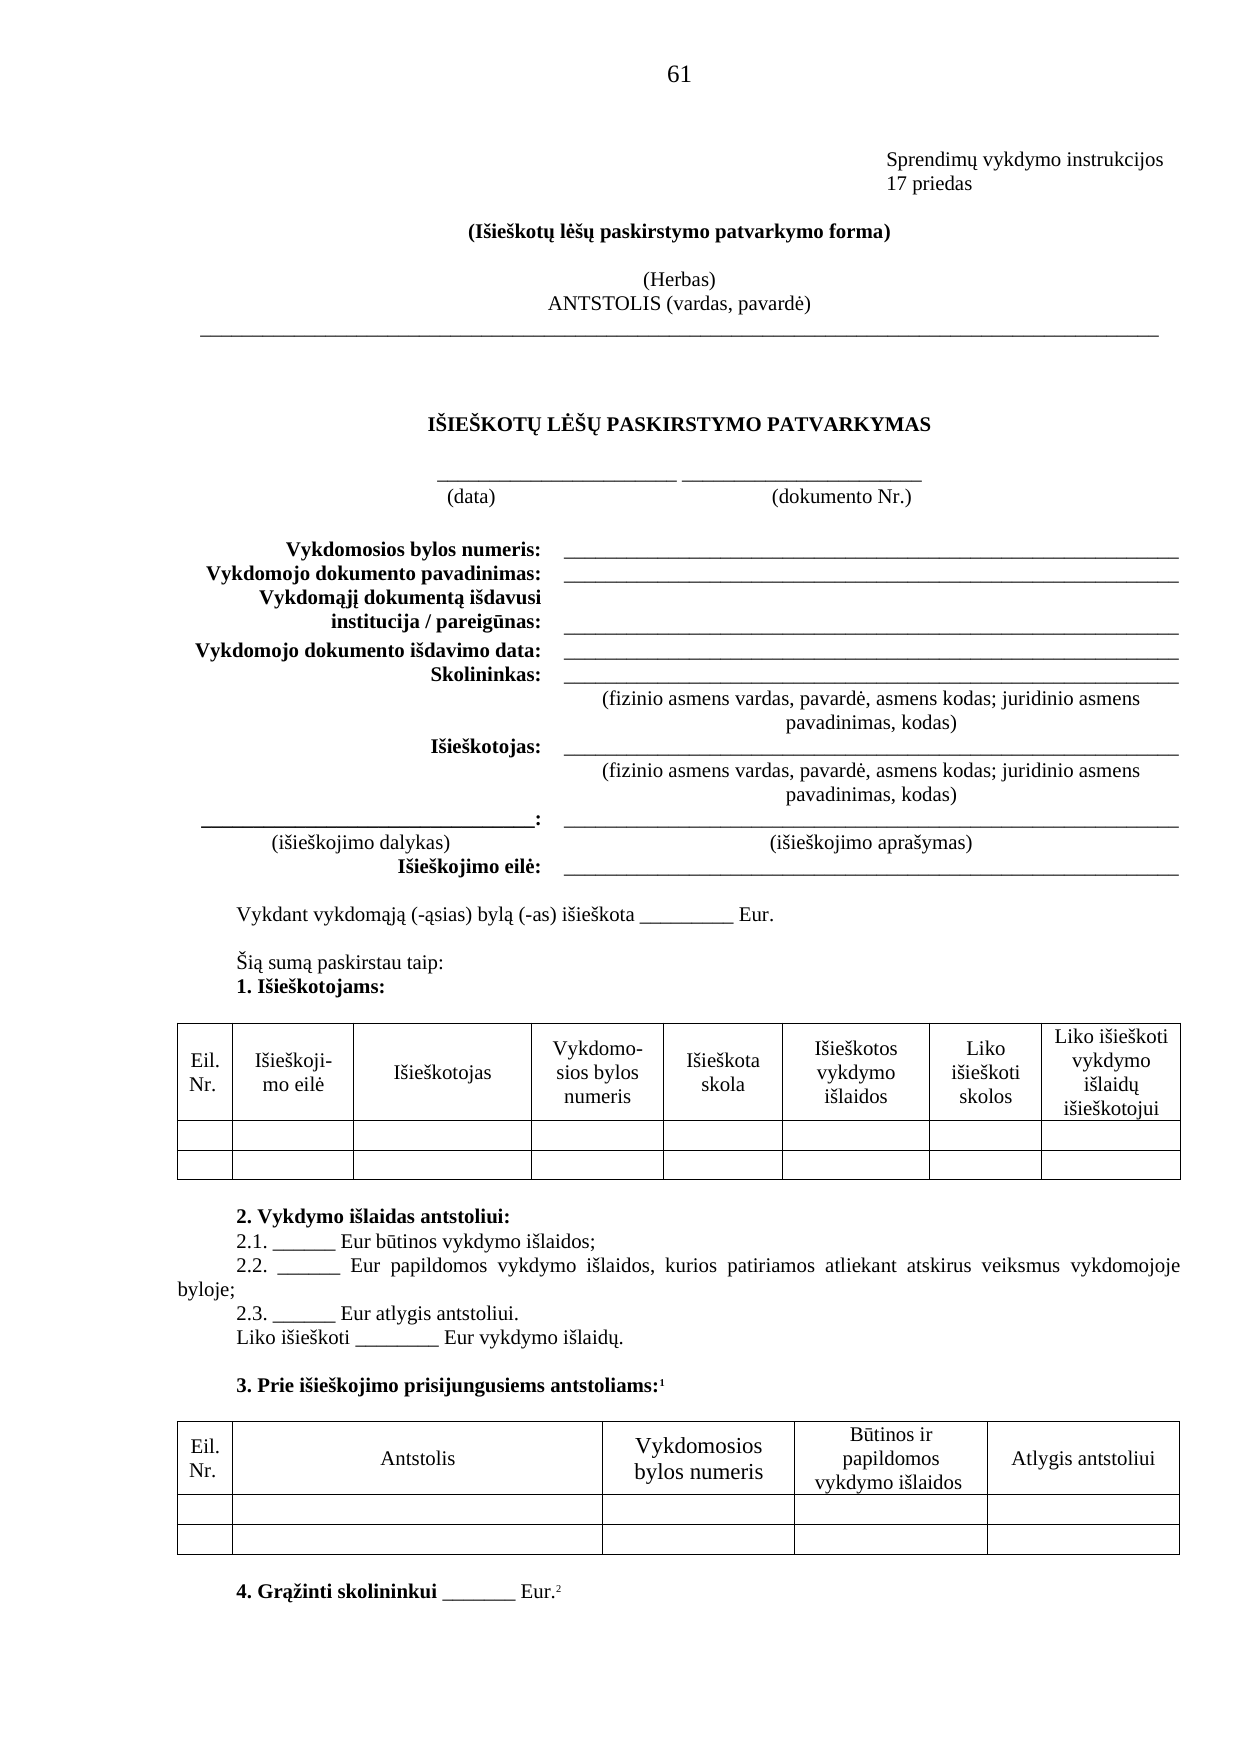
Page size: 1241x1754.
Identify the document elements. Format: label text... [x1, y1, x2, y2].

table_header Vykdomosios bylos numeris [603, 1422, 794, 1494]
table_cell [233, 1121, 353, 1149]
table_cell ___________________________________________________________ (fizinio asmens vardas, pavardė, asmens kodas; juridinio asmens pavadinimas, kodas) [553, 662, 1190, 734]
table_header Būtinos ir papildomos vykdymo išlaidos [795, 1422, 987, 1494]
text Šią sumą paskirstau taip: [177, 950, 1181, 974]
table_cell [178, 1525, 232, 1554]
table_header Išieškoji-mo eilė [233, 1024, 353, 1120]
table_header Išieškotojas [354, 1024, 531, 1120]
table_cell [930, 1151, 1041, 1179]
table_cell [930, 1121, 1041, 1149]
text (data) (dokumento Nr.) [177, 484, 1181, 508]
table_cell [178, 1495, 232, 1524]
text ____________________________________________________________________________________________ [177, 315, 1181, 339]
table_cell [783, 1121, 929, 1149]
text 17 priedas [177, 171, 1181, 195]
text Sprendimų vykdymo instrukcijos [177, 147, 1181, 171]
text 1. Išieškotojams: [177, 974, 1181, 998]
table_cell [178, 1121, 232, 1149]
text 2. Vykdymo išlaidas antstoliui: [177, 1204, 1181, 1228]
text ANTSTOLIS (vardas, pavardė) [177, 291, 1181, 315]
text IŠIEŠKOTŲ LĖŠŲ PASKIRSTYMO PATVARKYMAS [177, 412, 1181, 436]
table_cell [988, 1525, 1179, 1554]
table_cell [233, 1495, 602, 1524]
table_cell [664, 1121, 782, 1149]
table_cell [1042, 1151, 1180, 1179]
table_header Eil. Nr. [178, 1024, 232, 1120]
table_cell Išieškojimo eilė: [169, 854, 553, 878]
table_cell ___________________________________________________________ [553, 561, 1190, 585]
text Liko išieškoti ________ Eur vykdymo išlaidų. [177, 1325, 1181, 1349]
table_header Liko išieškoti vykdymo išlaidų išieškotojui [1042, 1024, 1180, 1120]
text 3. Prie išieškojimo prisijungusiems antstoliams:1 [177, 1373, 1181, 1397]
table_cell Vykdomojo dokumento išdavimo data: [169, 638, 553, 662]
text Vykdant vykdomąją (-ąsias) bylą (-as) išieškota _________ Eur. [177, 902, 1181, 926]
text 2.1. ______ Eur būtinos vykdymo išlaidos; [177, 1228, 1181, 1253]
table_cell [178, 1151, 232, 1179]
table_cell [783, 1151, 929, 1179]
table_cell ___________________________________________________________ (išieškojimo aprašymas) [553, 806, 1190, 854]
text (Išieškotų lėšų paskirstymo patvarkymo forma) [177, 219, 1181, 243]
table_cell ________________________________: (išieškojimo dalykas) [169, 806, 553, 854]
text _______________________ _______________________ [177, 460, 1181, 484]
table_cell Išieškotojas: [169, 734, 553, 806]
table_cell [532, 1121, 663, 1149]
table_cell Vykdomojo dokumento pavadinimas: [169, 561, 553, 585]
text 2.3. ______ Eur atlygis antstoliui. [177, 1301, 1181, 1325]
table_header Išieškota skola [664, 1024, 782, 1120]
table_cell [603, 1525, 794, 1554]
table_cell [354, 1121, 531, 1149]
table_cell ___________________________________________________________ [553, 854, 1190, 878]
table_cell ___________________________________________________________ [553, 638, 1190, 662]
table_cell [795, 1525, 987, 1554]
table_cell [795, 1495, 987, 1524]
table_header Vykdomosios bylos numeris: [169, 537, 553, 561]
table_cell Vykdomąjį dokumentą išdavusi institucija / pareigūnas: [169, 585, 553, 637]
text (Herbas) [177, 267, 1181, 291]
table_cell [354, 1151, 531, 1179]
table_cell [988, 1495, 1179, 1524]
table_cell [532, 1151, 663, 1179]
text 2.2. ______ Eur papildomos vykdymo išlaidos, kurios patiriamos atliekant atskirus veiksmus vykdomojoje byloje; [177, 1253, 1181, 1301]
table_cell [233, 1151, 353, 1179]
table_header Antstolis [233, 1422, 602, 1494]
table_cell [664, 1151, 782, 1179]
table_header Eil. Nr. [178, 1422, 232, 1494]
table_header Liko išieškoti skolos [930, 1024, 1041, 1120]
table_cell ___________________________________________________________ [553, 585, 1190, 637]
table_cell [603, 1495, 794, 1524]
table_cell [233, 1525, 602, 1554]
table_cell ___________________________________________________________ (fizinio asmens vardas, pavardė, asmens kodas; juridinio asmens pavadinimas, kodas) [553, 734, 1190, 806]
table_header Vykdomo-sios bylos numeris [532, 1024, 663, 1120]
table_header Atlygis antstoliui [988, 1422, 1179, 1494]
text 4. Grąžinti skolininkui _______ Eur.2 [177, 1579, 1181, 1603]
table_cell Skolininkas: [169, 662, 553, 734]
table_header ___________________________________________________________ [553, 537, 1190, 561]
table_header Išieškotos vykdymo išlaidos [783, 1024, 929, 1120]
table_cell [1042, 1121, 1180, 1149]
